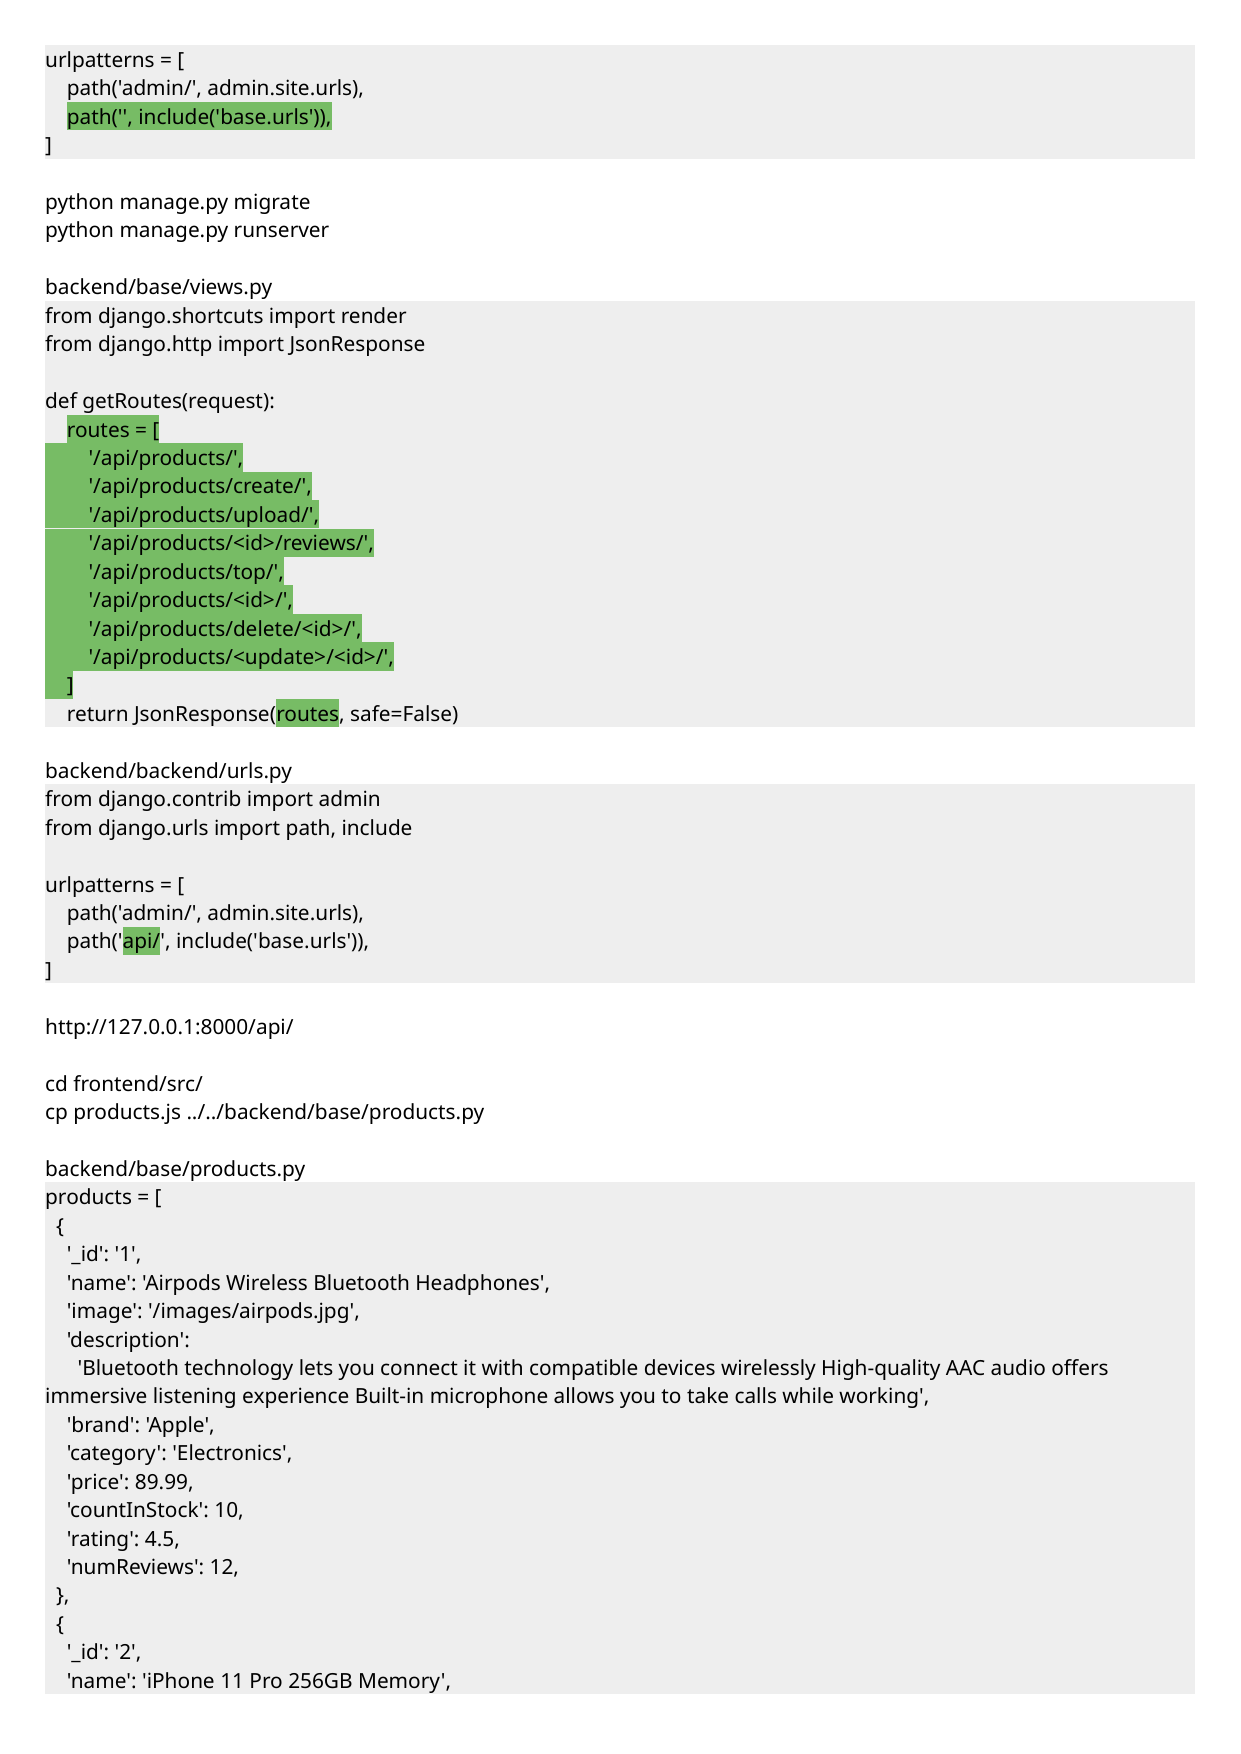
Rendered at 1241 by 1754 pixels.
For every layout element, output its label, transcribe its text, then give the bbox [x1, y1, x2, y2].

text { [45, 1609, 1195, 1637]
text '/api/products/<id>/', [45, 585, 1195, 614]
text backend/base/views.py [45, 272, 1195, 301]
text '/api/products/top/', [45, 557, 1195, 585]
text 'rating': 4.5, [45, 1524, 1195, 1552]
text 'price': 89.99, [45, 1467, 1195, 1495]
text path('api/', include('base.urls')), [45, 927, 1195, 955]
text from django.contrib import admin [45, 784, 1195, 813]
text 'name': 'iPhone 11 Pro 256GB Memory', [45, 1666, 1195, 1694]
text from django.http import JsonResponse [45, 329, 1195, 358]
text products = [ [45, 1182, 1195, 1211]
text '_id': '2', [45, 1637, 1195, 1666]
text 'countInStock': 10, [45, 1495, 1195, 1524]
text 'image': '/images/airpods.jpg', [45, 1296, 1195, 1325]
text 'category': 'Electronics', [45, 1438, 1195, 1467]
text '/api/products/upload/', [45, 500, 1195, 528]
text '/api/products/<update>/<id>/', [45, 642, 1195, 671]
text '/api/products/', [45, 443, 1195, 472]
text 'name': 'Airpods Wireless Bluetooth Headphones', [45, 1268, 1195, 1296]
text 'Bluetooth technology lets you connect it with compatible devices wirelessly High-quality AAC audio offers immersive listening experience Built-in microphone allows you to take calls while working', [45, 1353, 1195, 1410]
text ] [45, 671, 1195, 699]
text '_id': '1', [45, 1239, 1195, 1268]
text http://127.0.0.1:8000/api/ [45, 1012, 1195, 1040]
text urlpatterns = [ [45, 870, 1195, 898]
text ] [45, 955, 1195, 983]
text 'description': [45, 1325, 1195, 1353]
text urlpatterns = [ [45, 45, 1195, 73]
text path('admin/', admin.site.urls), [45, 73, 1195, 102]
text path('admin/', admin.site.urls), [45, 898, 1195, 927]
text cp products.js ../../backend/base/products.py [45, 1097, 1195, 1126]
text return JsonResponse(routes, safe=False) [45, 699, 1195, 727]
text 'brand': 'Apple', [45, 1410, 1195, 1438]
text def getRoutes(request): [45, 386, 1195, 415]
text python manage.py runserver [45, 216, 1195, 244]
text }, [45, 1581, 1195, 1609]
text backend/backend/urls.py [45, 756, 1195, 784]
text { [45, 1211, 1195, 1239]
text path('', include('base.urls')), [45, 102, 1195, 130]
text '/api/products/delete/<id>/', [45, 614, 1195, 642]
text '/api/products/create/', [45, 472, 1195, 500]
text from django.urls import path, include [45, 813, 1195, 841]
text python manage.py migrate [45, 187, 1195, 216]
text 'numReviews': 12, [45, 1552, 1195, 1581]
text cd frontend/src/ [45, 1069, 1195, 1097]
text '/api/products/<id>/reviews/', [45, 528, 1195, 557]
text from django.shortcuts import render [45, 301, 1195, 329]
text ] [45, 130, 1195, 159]
text routes = [ [45, 415, 1195, 443]
text backend/base/products.py [45, 1154, 1195, 1182]
